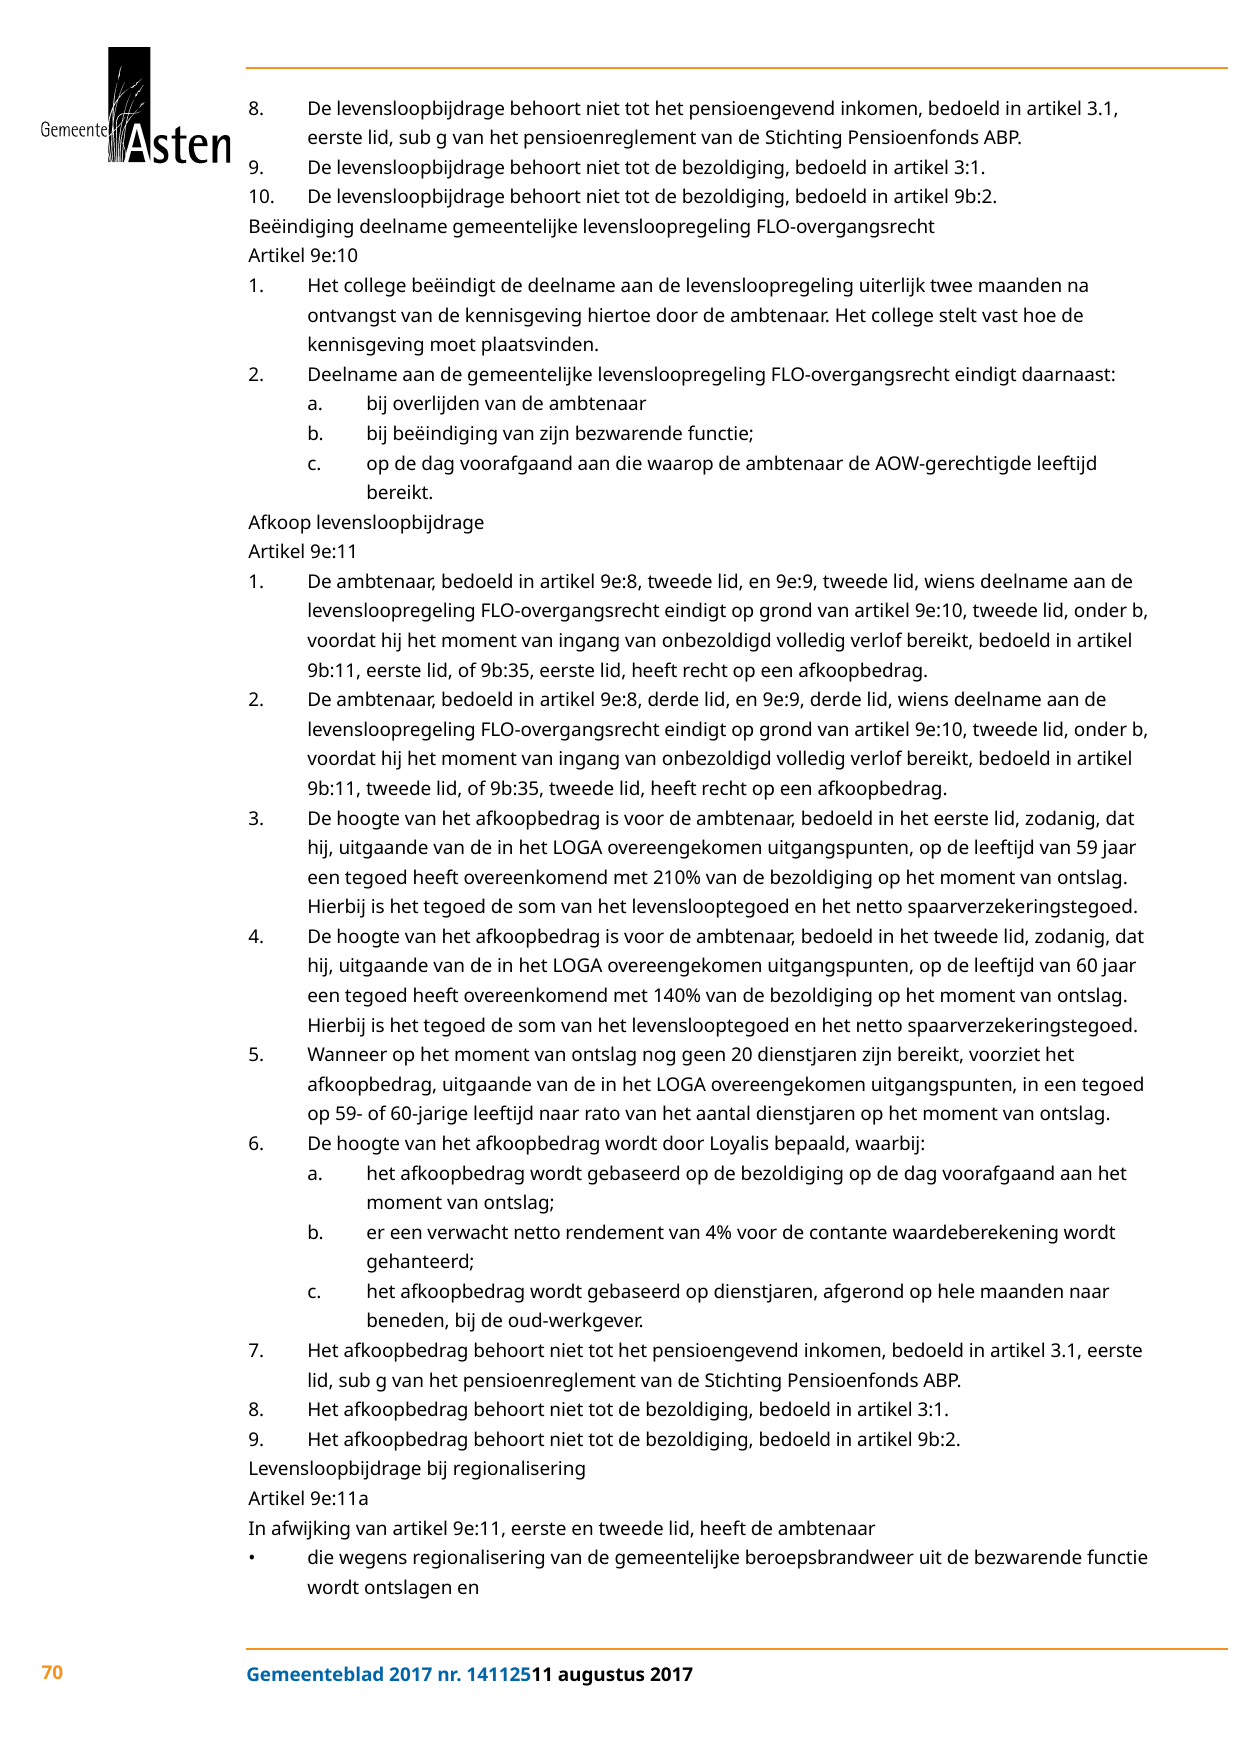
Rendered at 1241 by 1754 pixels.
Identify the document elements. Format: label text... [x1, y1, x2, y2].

text In afwijking van artikel 9e:11, eerste en tweede lid, heeft de ambtenaar [248, 1515, 1152, 1541]
list De levensloopbijdrage behoort niet tot de bezoldiging, bedoeld in artikel 9b:2. [248, 183, 1152, 209]
list Wanneer op het moment van ontslag nog geen 20 dienstjaren zijn bereikt, voorziet het afkoopbedrag, uitgaande van de in het LOGA overeengekomen uitgangspunten, in een tegoed op 59- of 60-jarige leeftijd naar rato van het aantal dienstjaren op het moment van ontslag. [248, 1041, 1152, 1126]
list bij overlijden van de ambtenaar [307, 391, 1152, 416]
list er een verwacht netto rendement van 4% voor de contante waardeberekening wordt gehanteerd; [307, 1219, 1152, 1274]
list De ambtenaar, bedoeld in artikel 9e:8, tweede lid, en 9e:9, tweede lid, wiens deelname aan de levensloopregeling FLO-overgangsrecht eindigt op grond van artikel 9e:10, tweede lid, onder b, voordat hij het moment van ingang van onbezoldigd volledig verlof bereikt, bedoeld in artikel 9b:11, eerste lid, of 9b:35, eerste lid, heeft recht op een afkoopbedrag. [248, 568, 1152, 683]
list Deelname aan de gemeentelijke levensloopregeling FLO-overgangsrecht eindigt daarnaast: [248, 361, 1152, 387]
list Het afkoopbedrag behoort niet tot de bezoldiging, bedoeld in artikel 3:1. [248, 1396, 1152, 1422]
list die wegens regionalisering van de gemeentelijke beroepsbrandweer uit de bezwarende functie wordt ontslagen en [248, 1544, 1152, 1600]
list De ambtenaar, bedoeld in artikel 9e:8, derde lid, en 9e:9, derde lid, wiens deelname aan de levensloopregeling FLO-overgangsrecht eindigt op grond van artikel 9e:10, tweede lid, onder b, voordat hij het moment van ingang van onbezoldigd volledig verlof bereikt, bedoeld in artikel 9b:11, tweede lid, of 9b:35, tweede lid, heeft recht op een afkoopbedrag. [248, 686, 1152, 801]
text Beëindiging deelname gemeentelijke levensloopregeling FLO-overgangsrecht [248, 213, 1152, 239]
text Artikel 9e:11a [248, 1485, 1152, 1511]
list bij beëindiging van zijn bezwarende functie; [307, 420, 1152, 446]
list De hoogte van het afkoopbedrag is voor de ambtenaar, bedoeld in het tweede lid, zodanig, dat hij, uitgaande van de in het LOGA overeengekomen uitgangspunten, op de leeftijd van 60 jaar een tegoed heeft overeenkomend met 140% van de bezoldiging op het moment van ontslag. Hierbij is het tegoed de som van het levenslooptegoed en het netto spaarverzekeringstegoed. [248, 923, 1152, 1038]
list De levensloopbijdrage behoort niet tot de bezoldiging, bedoeld in artikel 3:1. [248, 154, 1152, 180]
list De levensloopbijdrage behoort niet tot het pensioengevend inkomen, bedoeld in artikel 3.1, eerste lid, sub g van het pensioenreglement van de Stichting Pensioenfonds ABP. [248, 95, 1152, 150]
list op de dag voorafgaand aan die waarop de ambtenaar de AOW-gerechtigde leeftijd bereikt. [307, 450, 1152, 505]
text Afkoop levensloopbijdrage [248, 509, 1152, 535]
list het afkoopbedrag wordt gebaseerd op de bezoldiging op de dag voorafgaand aan het moment van ontslag; [307, 1160, 1152, 1215]
text Artikel 9e:11 [248, 538, 1152, 564]
list Het college beëindigt de deelname aan de levensloopregeling uiterlijk twee maanden na ontvangst van de kennisgeving hiertoe door de ambtenaar. Het college stelt vast hoe de kennisgeving moet plaatsvinden. [248, 272, 1152, 357]
list De hoogte van het afkoopbedrag wordt door Loyalis bepaald, waarbij: [248, 1130, 1152, 1156]
text Artikel 9e:10 [248, 243, 1152, 268]
list De hoogte van het afkoopbedrag is voor de ambtenaar, bedoeld in het eerste lid, zodanig, dat hij, uitgaande van de in het LOGA overeengekomen uitgangspunten, op de leeftijd van 59 jaar een tegoed heeft overeenkomend met 210% van de bezoldiging op het moment van ontslag. Hierbij is het tegoed de som van het levenslooptegoed en het netto spaarverzekeringstegoed. [248, 805, 1152, 919]
list Het afkoopbedrag behoort niet tot de bezoldiging, bedoeld in artikel 9b:2. [248, 1426, 1152, 1452]
text Levensloopbijdrage bij regionalisering [248, 1456, 1152, 1481]
list Het afkoopbedrag behoort niet tot het pensioengevend inkomen, bedoeld in artikel 3.1, eerste lid, sub g van het pensioenreglement van de Stichting Pensioenfonds ABP. [248, 1337, 1152, 1393]
list het afkoopbedrag wordt gebaseerd op dienstjaren, afgerond op hele maanden naar beneden, bij de oud-werkgever. [307, 1278, 1152, 1333]
picture [41, 47, 231, 172]
